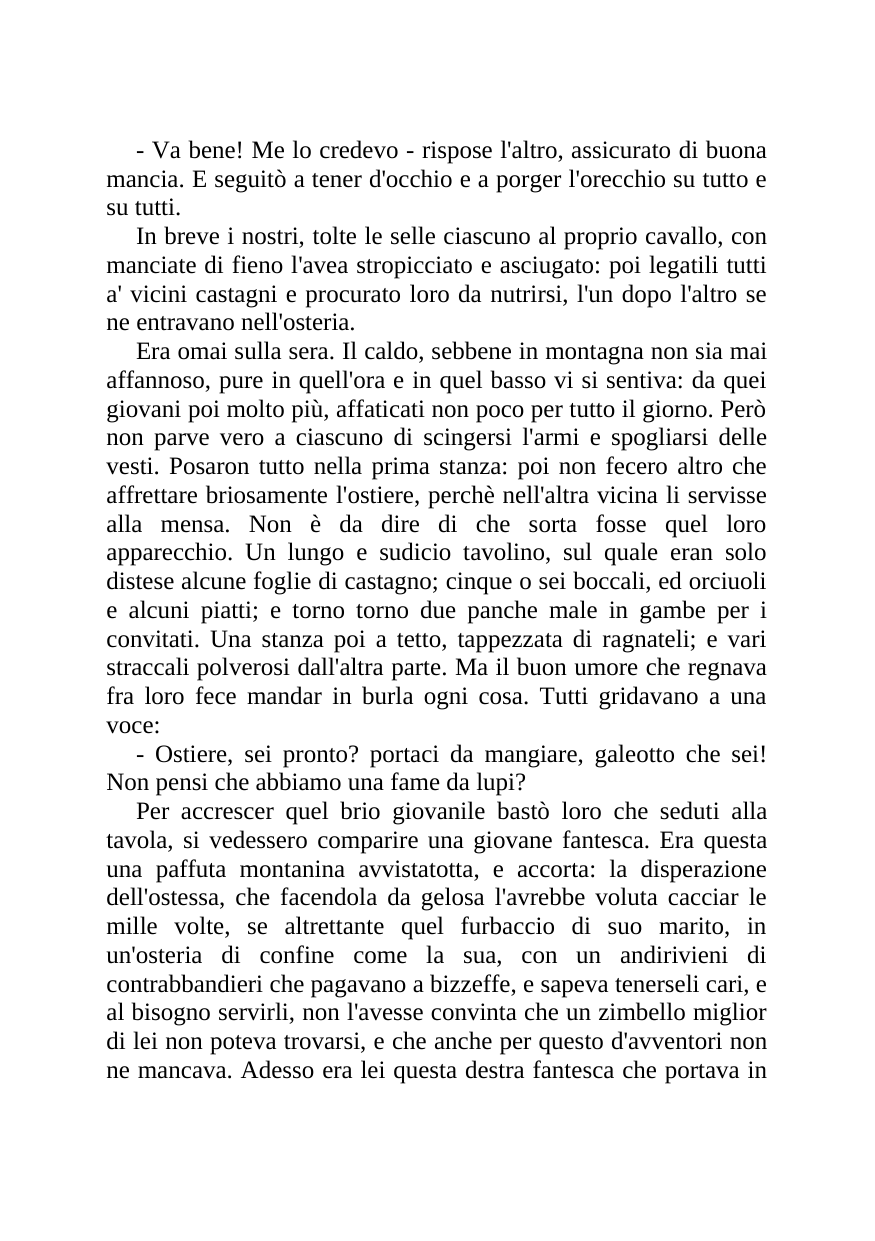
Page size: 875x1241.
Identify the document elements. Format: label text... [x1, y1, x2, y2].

text - Va bene! Me lo credevo - rispose l'altro, assicurato di buona mancia. E seguitò a tener d'occhio e a porger l'orecchio su tutto e su tutti. [106, 135, 768, 221]
text - Ostiere, sei pronto? portaci da mangiare, galeotto che sei! Non pensi che abbiamo una fame da lupi? [106, 739, 768, 796]
text Era omai sulla sera. Il caldo, sebbene in montagna non sia mai affannoso, pure in quell'ora e in quel basso vi si sentiva: da quei giovani poi molto più, affaticati non poco per tutto il giorno. Però non parve vero a ciascuno di scingersi l'armi e spogliarsi delle vesti. Posaron tutto nella prima stanza: poi non fecero altro che affrettare briosamente l'ostiere, perchè nell'altra vicina li servisse alla mensa. Non è da dire di che sorta fosse quel loro apparecchio. Un lungo e sudicio tavolino, sul quale eran solo distese alcune foglie di castagno; cinque o sei boccali, ed orciuoli e alcuni piatti; e torno torno due panche male in gambe per i convitati. Una stanza poi a tetto, tappezzata di ragnateli; e vari straccali polverosi dall'altra parte. Ma il buon umore che regnava fra loro fece mandar in burla ogni cosa. Tutti gridavano a una voce: [106, 336, 768, 739]
text In breve i nostri, tolte le selle ciascuno al proprio cavallo, con manciate di fieno l'avea stropicciato e asciugato: poi legatili tutti a' vicini castagni e procurato loro da nutrirsi, l'un dopo l'altro se ne entravano nell'osteria. [106, 221, 768, 336]
text Per accrescer quel brio giovanile bastò loro che seduti alla tavola, si vedessero comparire una giovane fantesca. Era questa una paffuta montanina avvistatotta, e accorta: la disperazione dell'ostessa, che facendola da gelosa l'avrebbe voluta cacciar le mille volte, se altrettante quel furbaccio di suo marito, in un'osteria di confine come la sua, con un andirivieni di contrabbandieri che pagavano a bizzeffe, e sapeva tenerseli cari, e al bisogno servirli, non l'avesse convinta che un zimbello miglior di lei non poteva trovarsi, e che anche per questo d'avventori non ne mancava. Adesso era lei questa destra fantesca che portava in [106, 796, 768, 1084]
